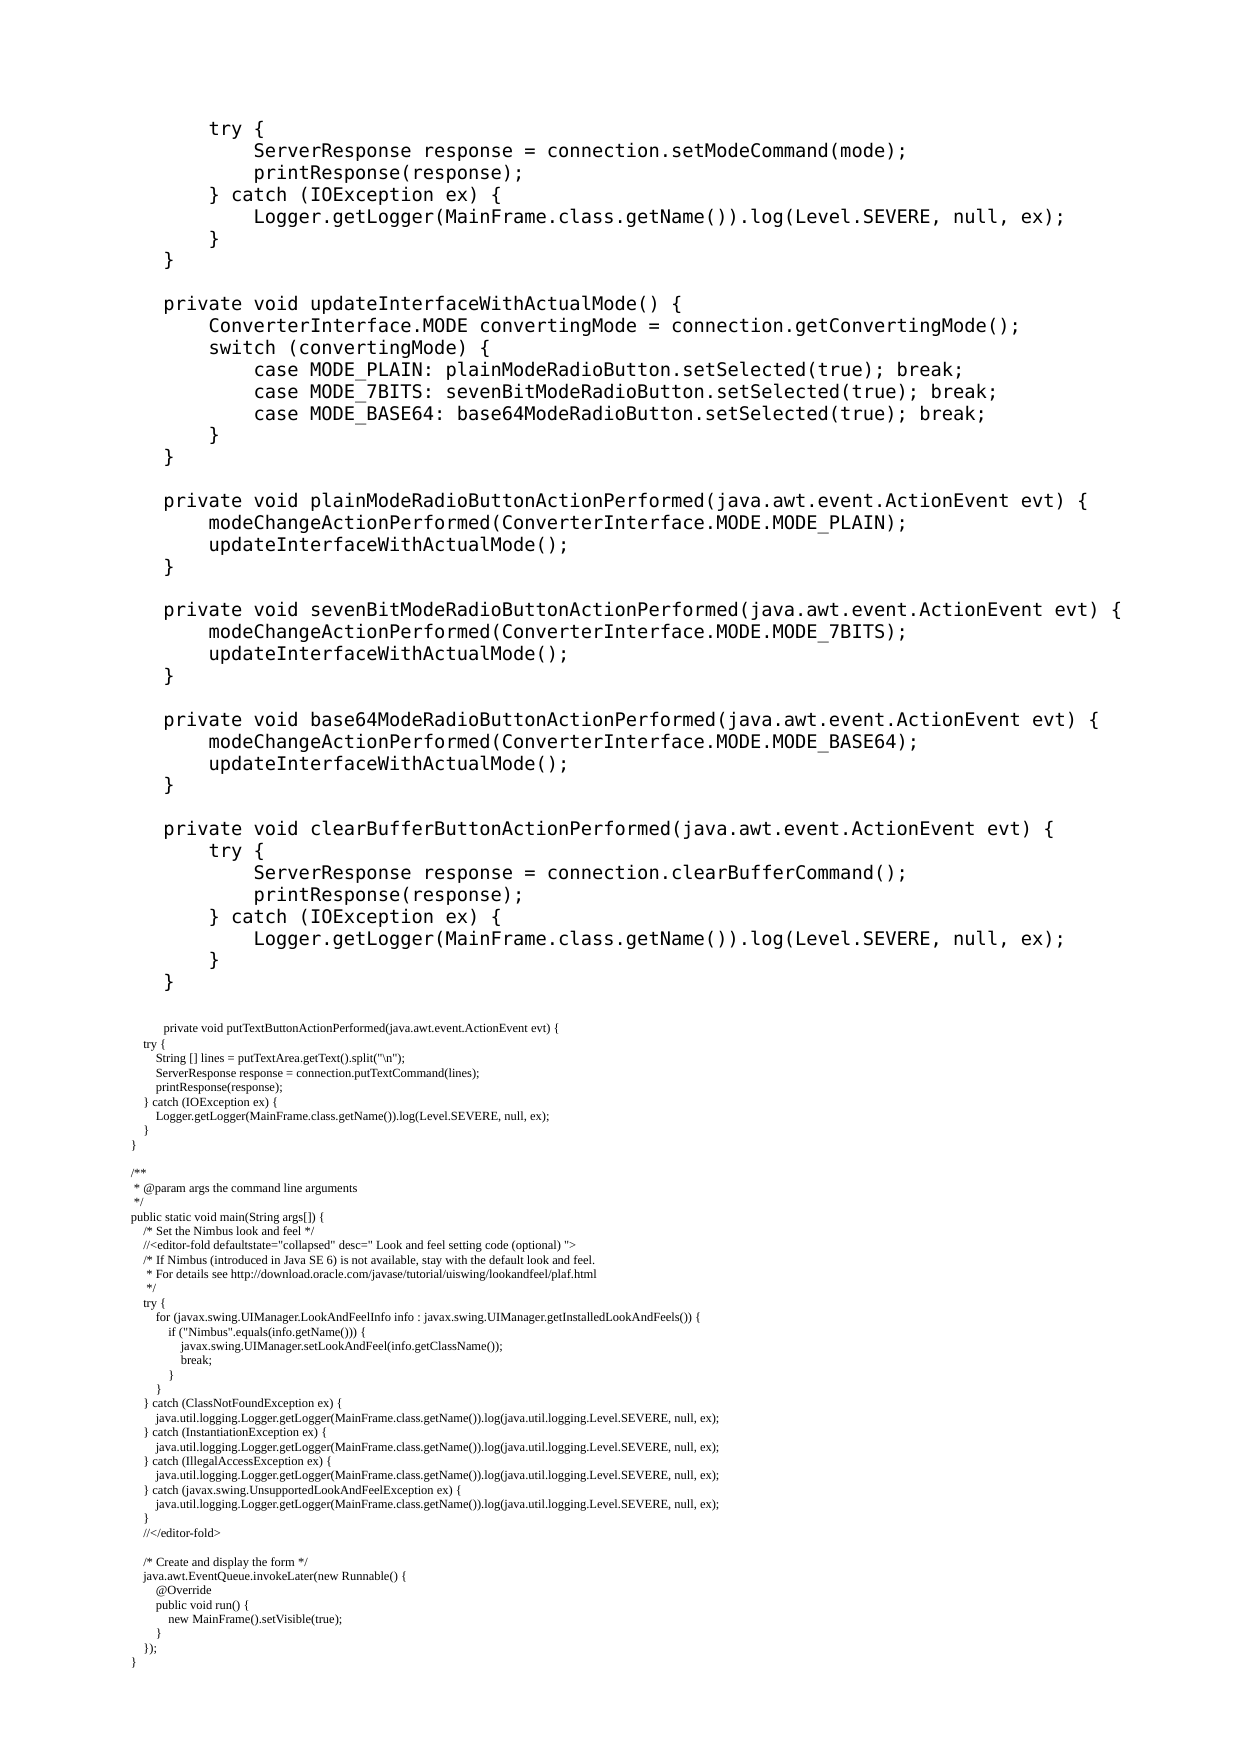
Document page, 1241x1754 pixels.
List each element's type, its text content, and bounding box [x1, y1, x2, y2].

text case MODE_7BITS: sevenBitModeRadioButton.setSelected(true); break; [118, 381, 1206, 402]
text javax.swing.UIManager.setLookAndFeel(info.getClassName()); [118, 1339, 1206, 1353]
text printResponse(response); [118, 884, 1206, 906]
text */ [118, 1195, 1206, 1209]
text } [118, 446, 1206, 468]
text } catch (IOException ex) { [118, 1094, 1206, 1109]
text * @param args the command line arguments [118, 1181, 1206, 1195]
text }); [118, 1641, 1206, 1655]
text try { [118, 1037, 1206, 1051]
text //</editor-fold> [118, 1526, 1206, 1540]
text } catch (IOException ex) { [118, 184, 1206, 206]
text for (javax.swing.UIManager.LookAndFeelInfo info : javax.swing.UIManager.getInstalledLookAndFeels()) { [118, 1310, 1206, 1324]
text } catch (InstantiationException ex) { [118, 1425, 1206, 1439]
text java.util.logging.Logger.getLogger(MainFrame.class.getName()).log(java.util.logging.Level.SEVERE, null, ex); [118, 1439, 1206, 1454]
text } [118, 227, 1206, 249]
text } [118, 774, 1206, 796]
text updateInterfaceWithActualMode(); [118, 643, 1206, 665]
text if ("Nimbus".equals(info.getName())) { [118, 1324, 1206, 1339]
text Logger.getLogger(MainFrame.class.getName()).log(Level.SEVERE, null, ex); [118, 1109, 1206, 1123]
text private void updateInterfaceWithActualMode() { [118, 293, 1206, 315]
text /* Set the Nimbus look and feel */ [118, 1224, 1206, 1238]
text } [118, 1655, 1206, 1669]
text private void putTextButtonActionPerformed(java.awt.event.ActionEvent evt) { [118, 1015, 1206, 1037]
text case MODE_PLAIN: plainModeRadioButton.setSelected(true); break; [118, 359, 1206, 381]
text /* If Nimbus (introduced in Java SE 6) is not available, stay with the default look and feel. [118, 1252, 1206, 1267]
text ServerResponse response = connection.setModeCommand(mode); [118, 140, 1206, 162]
text public static void main(String args[]) { [118, 1209, 1206, 1224]
text updateInterfaceWithActualMode(); [118, 534, 1206, 556]
text } [118, 556, 1206, 577]
text /** [118, 1166, 1206, 1181]
text } [118, 1123, 1206, 1137]
text java.util.logging.Logger.getLogger(MainFrame.class.getName()).log(java.util.logging.Level.SEVERE, null, ex); [118, 1411, 1206, 1425]
text ServerResponse response = connection.putTextCommand(lines); [118, 1066, 1206, 1080]
text /* Create and display the form */ [118, 1554, 1206, 1569]
text try { [118, 840, 1206, 862]
text updateInterfaceWithActualMode(); [118, 752, 1206, 774]
text } catch (ClassNotFoundException ex) { [118, 1396, 1206, 1411]
text try { [118, 1296, 1206, 1310]
text private void clearBufferButtonActionPerformed(java.awt.event.ActionEvent evt) { [118, 818, 1206, 840]
text case MODE_BASE64: base64ModeRadioButton.setSelected(true); break; [118, 402, 1206, 424]
text java.awt.EventQueue.invokeLater(new Runnable() { [118, 1569, 1206, 1583]
text } [118, 424, 1206, 446]
text private void sevenBitModeRadioButtonActionPerformed(java.awt.event.ActionEvent evt) { [118, 599, 1206, 621]
text modeChangeActionPerformed(ConverterInterface.MODE.MODE_PLAIN); [118, 512, 1206, 534]
text String [] lines = putTextArea.getText().split("\n"); [118, 1051, 1206, 1066]
text private void plainModeRadioButtonActionPerformed(java.awt.event.ActionEvent evt) { [118, 490, 1206, 512]
text ConverterInterface.MODE convertingMode = connection.getConvertingMode(); [118, 315, 1206, 337]
text } [118, 249, 1206, 271]
text modeChangeActionPerformed(ConverterInterface.MODE.MODE_BASE64); [118, 731, 1206, 752]
text } catch (javax.swing.UnsupportedLookAndFeelException ex) { [118, 1482, 1206, 1497]
text } catch (IllegalAccessException ex) { [118, 1454, 1206, 1468]
text java.util.logging.Logger.getLogger(MainFrame.class.getName()).log(java.util.logging.Level.SEVERE, null, ex); [118, 1468, 1206, 1482]
text //<editor-fold defaultstate="collapsed" desc=" Look and feel setting code (optional) "> [118, 1238, 1206, 1252]
text } [118, 1511, 1206, 1526]
text public void run() { [118, 1597, 1206, 1612]
text java.util.logging.Logger.getLogger(MainFrame.class.getName()).log(java.util.logging.Level.SEVERE, null, ex); [118, 1497, 1206, 1511]
text modeChangeActionPerformed(ConverterInterface.MODE.MODE_7BITS); [118, 621, 1206, 643]
text } [118, 1382, 1206, 1396]
text } [118, 971, 1206, 993]
text * For details see http://download.oracle.com/javase/tutorial/uiswing/lookandfeel/plaf.html [118, 1267, 1206, 1281]
text break; [118, 1353, 1206, 1367]
text } [118, 665, 1206, 687]
text } [118, 1137, 1206, 1152]
text try { [118, 118, 1206, 140]
text } [118, 949, 1206, 971]
text */ [118, 1281, 1206, 1296]
text printResponse(response); [118, 1080, 1206, 1094]
text @Override [118, 1583, 1206, 1597]
text switch (convertingMode) { [118, 337, 1206, 359]
text } catch (IOException ex) { [118, 906, 1206, 927]
text ServerResponse response = connection.clearBufferCommand(); [118, 862, 1206, 884]
text } [118, 1367, 1206, 1382]
text new MainFrame().setVisible(true); [118, 1612, 1206, 1626]
text private void base64ModeRadioButtonActionPerformed(java.awt.event.ActionEvent evt) { [118, 709, 1206, 731]
text Logger.getLogger(MainFrame.class.getName()).log(Level.SEVERE, null, ex); [118, 206, 1206, 227]
text printResponse(response); [118, 162, 1206, 184]
text Logger.getLogger(MainFrame.class.getName()).log(Level.SEVERE, null, ex); [118, 927, 1206, 949]
text } [118, 1626, 1206, 1641]
